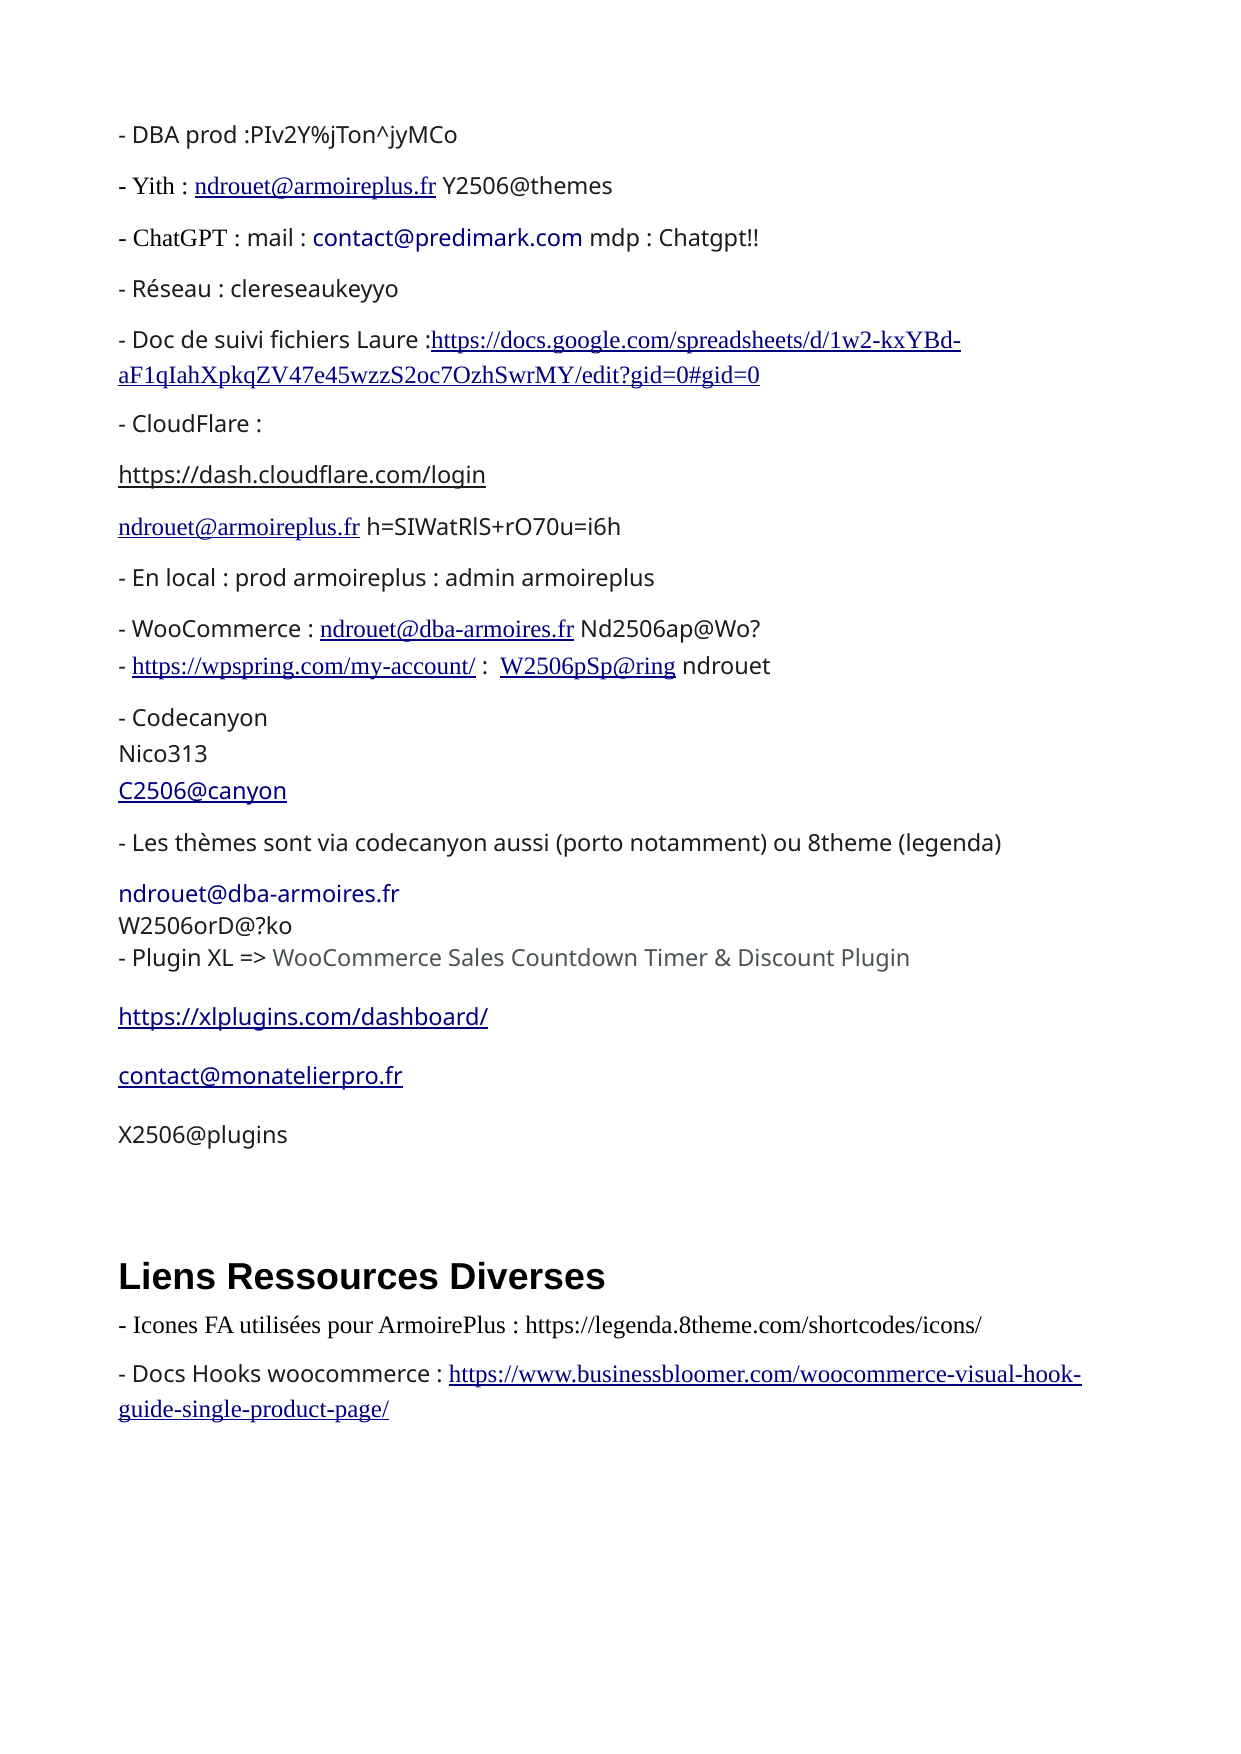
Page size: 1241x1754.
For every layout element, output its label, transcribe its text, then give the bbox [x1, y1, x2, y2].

subtitle Liens Ressources Diverses [118, 1254, 1122, 1297]
text - Yith : ndrouet@armoireplus.fr Y2506@themes [118, 169, 1122, 201]
text - Icones FA utilisées pour ArmoirePlus : https://legenda.8theme.com/shortcodes/icons/ [118, 1310, 1122, 1338]
text - Réseau : clereseaukeyyo [118, 272, 1122, 304]
text - DBA prod :PIv2Y%jTon^jyMCo [118, 118, 1122, 150]
text - En local : prod armoireplus : admin armoireplus [118, 561, 1122, 593]
text contact@monatelierpro.fr [118, 1059, 1122, 1091]
text ndrouet@dba-armoires.fr W2506orD@?ko [118, 877, 1122, 941]
text https://xlplugins.com/dashboard/ [118, 1000, 1122, 1032]
text https://dash.cloudflare.com/login [118, 459, 1122, 491]
text - Docs Hooks woocommerce : https://www.businessbloomer.com/woocommerce-visual-hook-guide-single-product-page/ [118, 1357, 1122, 1422]
text - Les thèmes sont via codecanyon aussi (porto notamment) ou 8theme (legenda) [118, 826, 1122, 858]
text - WooCommerce : ndrouet@dba-armoires.fr Nd2506ap@Wo? - https://wpspring.com/my-account/ : W2506pSp@ring ndrouet [118, 613, 1122, 682]
text - Plugin XL => WooCommerce Sales Countdown Timer & Discount Plugin [118, 941, 1122, 973]
text X2506@plugins [118, 1119, 1122, 1151]
text ndrouet@armoireplus.fr h=SIWatRlS+rO70u=i6h [118, 510, 1122, 542]
text - CloudFlare : [118, 407, 1122, 439]
text - Doc de suivi fichiers Laure :https://docs.google.com/spreadsheets/d/1w2-kxYBd-aF1qIahXpkqZV47e45wzzS2oc7OzhSwrMY/edit?gid=0#gid=0 [118, 323, 1122, 388]
text - ChatGPT : mail : contact@predimark.com mdp : Chatgpt!! [118, 221, 1122, 253]
text - Codecanyon Nico313 C2506@canyon [118, 701, 1122, 806]
